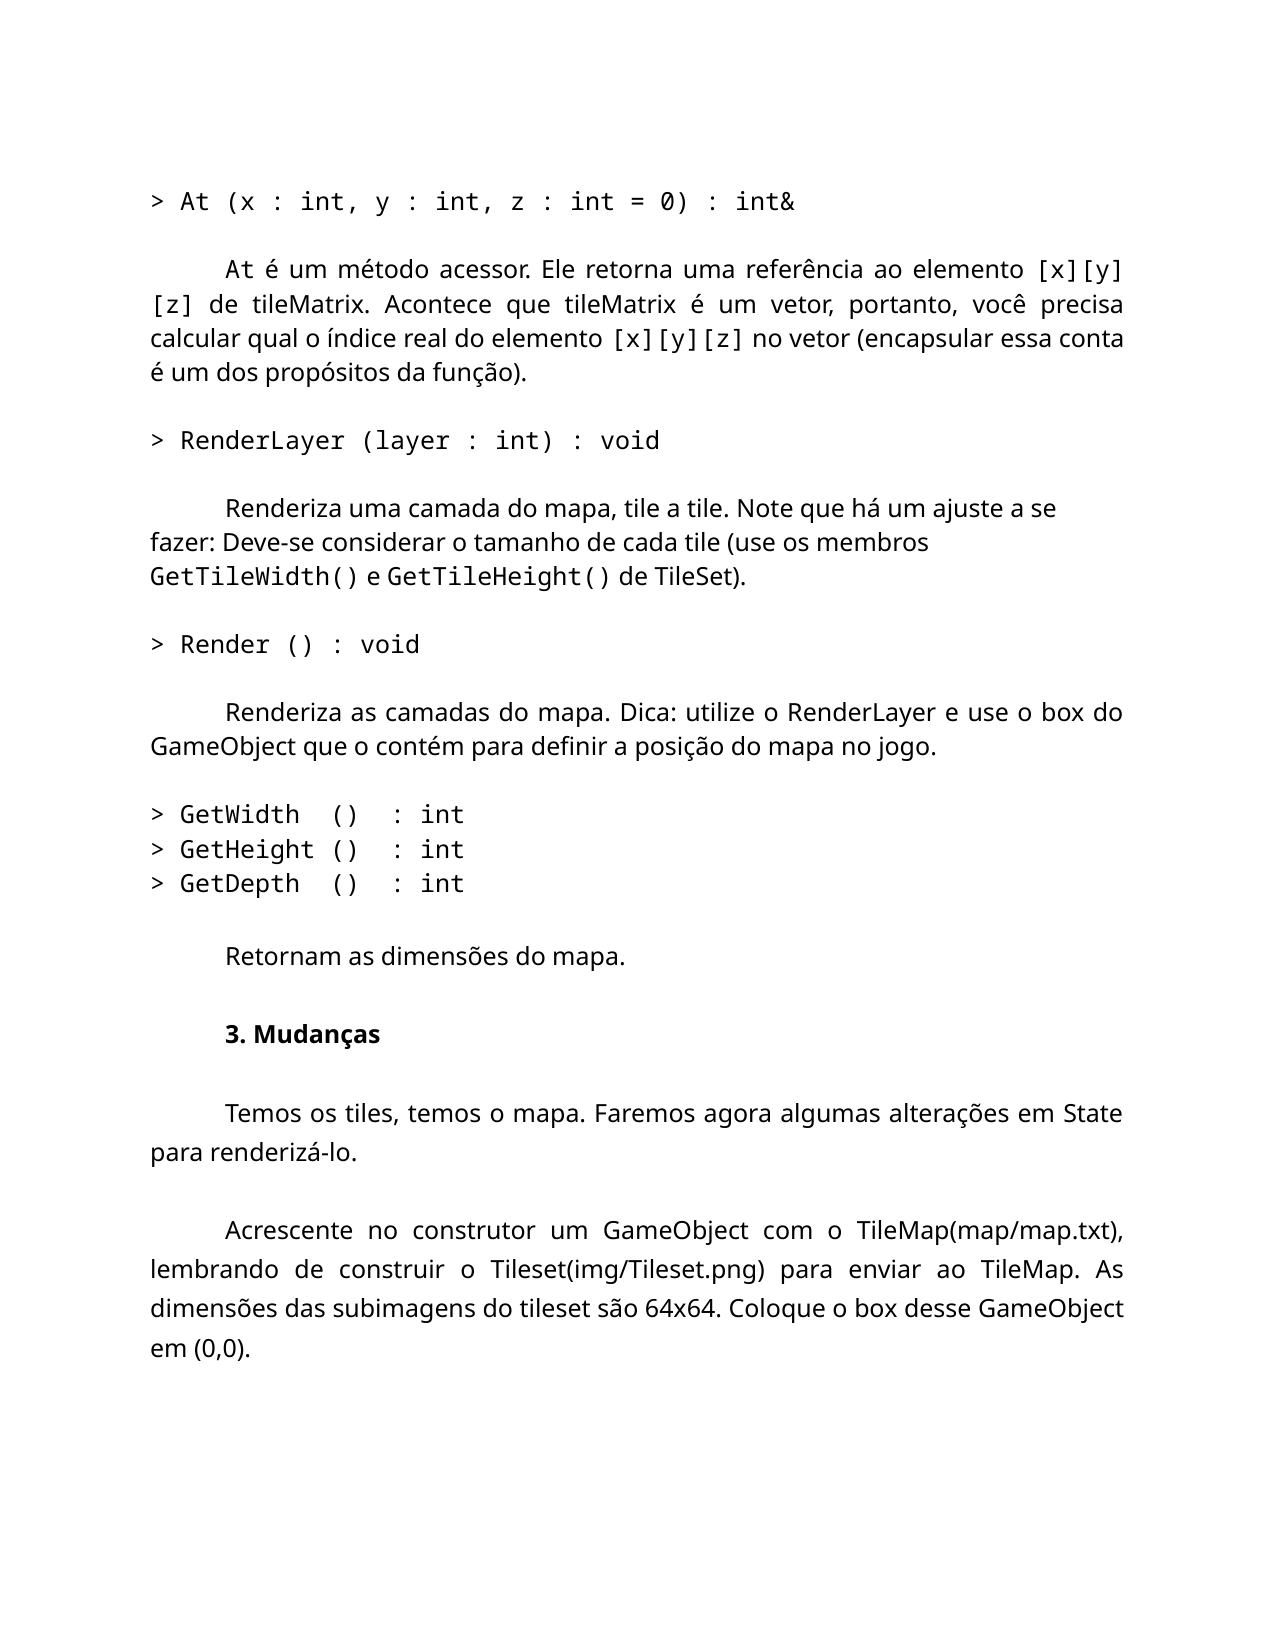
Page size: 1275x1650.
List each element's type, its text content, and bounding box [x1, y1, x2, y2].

text > GetDepth () : int [150, 865, 1125, 899]
text Acrescente no construtor um GameObject com o TileMap(map/map.txt), lembrando de construir o Tileset(img/Tileset.png) para enviar ao TileMap. As dimensões das subimagens do tileset são 64x64. Coloque o box desse GameObject em (0,0). [150, 1213, 1125, 1364]
text 3. Mudanças [150, 1017, 1125, 1051]
text > GetHeight () : int [150, 831, 1125, 865]
text Retornam as dimensões do mapa. [150, 938, 1125, 973]
text Renderiza as camadas do mapa. Dica: utilize o RenderLayer e use o box do GameObject que o contém para definir a posição do mapa no jogo. [150, 695, 1125, 763]
text Temos os tiles, temos o mapa. Faremos agora algumas alterações em State para renderizá-lo. [150, 1095, 1125, 1168]
text > At (x : int, y : int, z : int = 0) : int& [150, 184, 1125, 218]
text Renderiza uma camada do mapa, tile a tile. Note que há um ajuste a se fazer: Deve-se considerar o tamanho de cada tile (use os membros GetTileWidth() e GetTileHeight() de TileSet). [150, 491, 1125, 593]
text > GetWidth () : int [150, 797, 1125, 831]
text At é um método acessor. Ele retorna uma referência ao elemento [x][y][z] de tileMatrix. Acontece que tileMatrix é um vetor, portanto, você precisa calcular qual o índice real do elemento [x][y][z] no vetor (encapsular essa conta é um dos propósitos da função). [150, 252, 1125, 388]
text > Render () : void [150, 627, 1125, 661]
text > RenderLayer (layer : int) : void [150, 422, 1125, 457]
